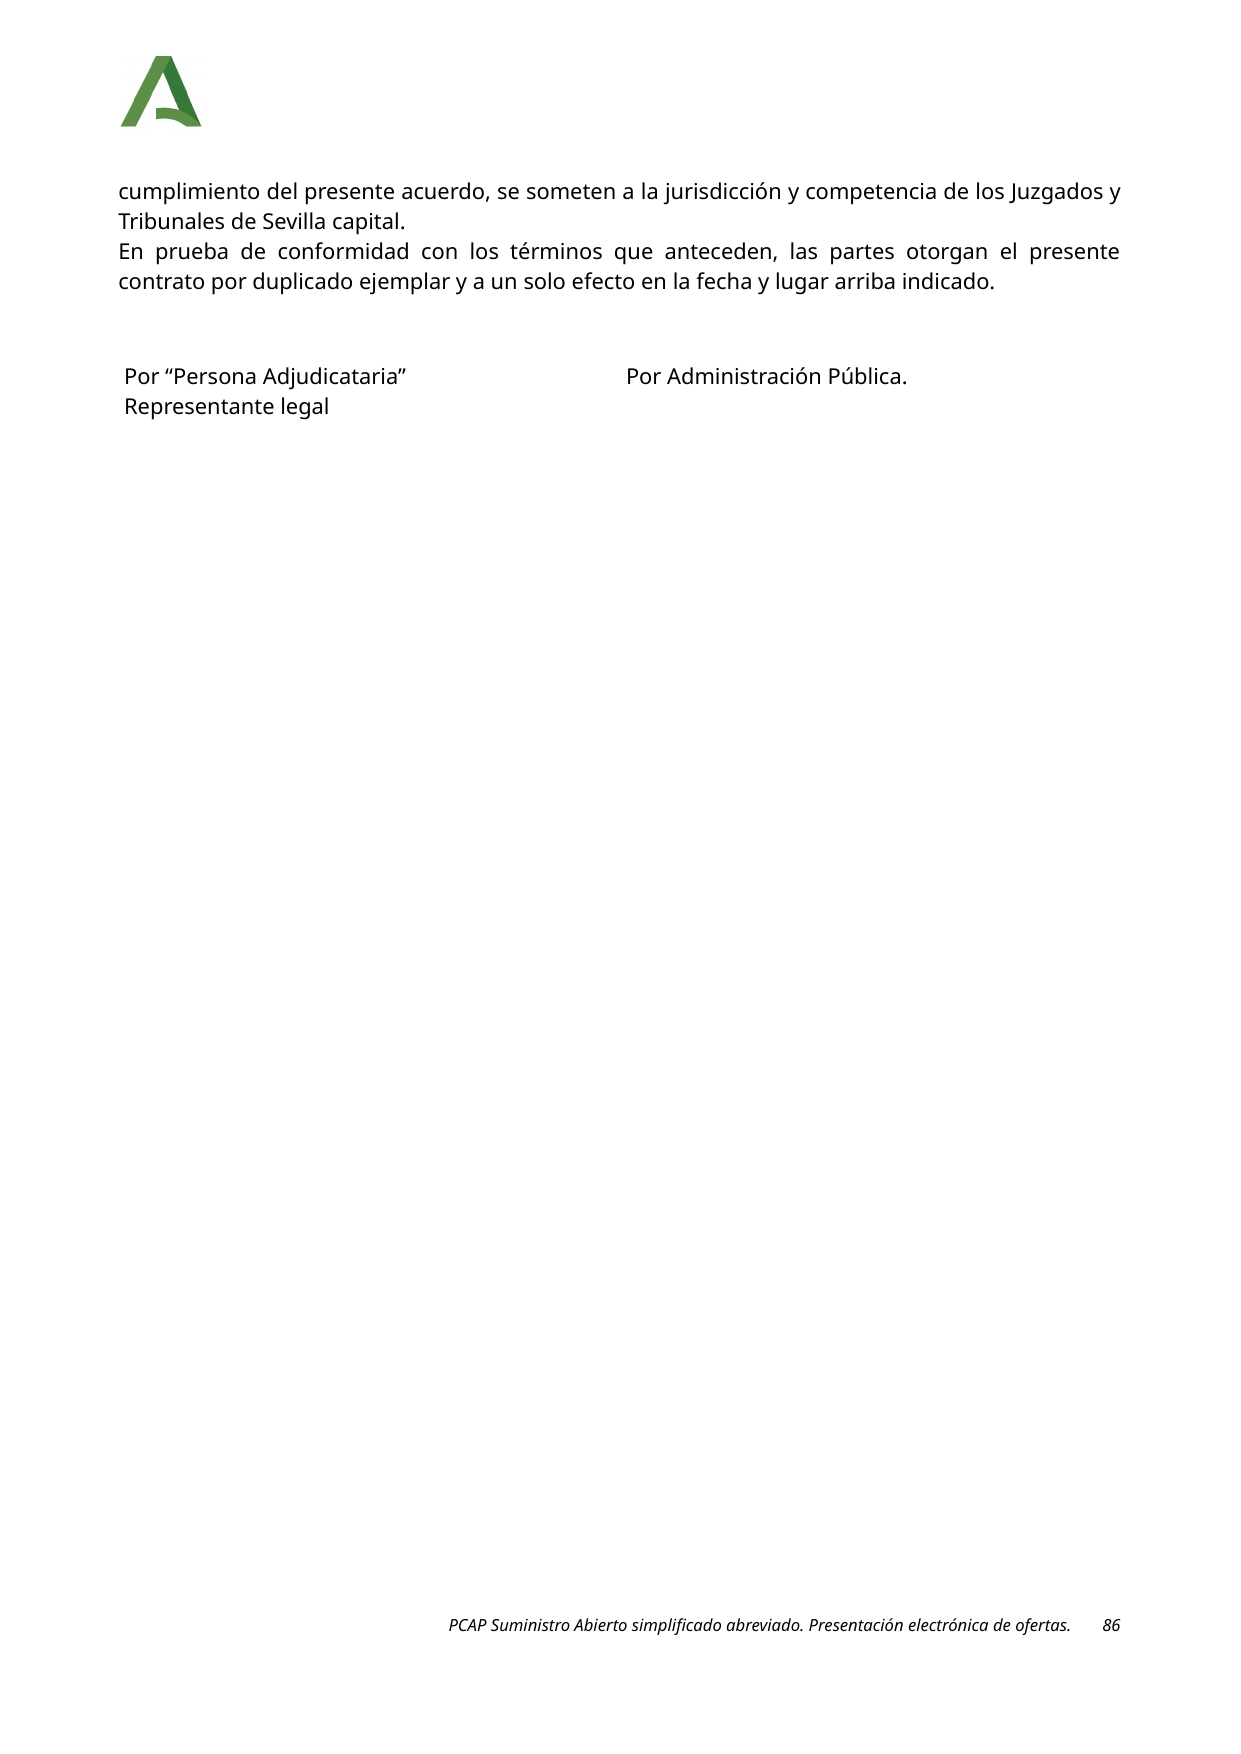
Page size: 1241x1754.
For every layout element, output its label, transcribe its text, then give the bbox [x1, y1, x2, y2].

table_header Por “Persona Adjudicataria” Representante legal [118, 355, 620, 426]
text En prueba de conformidad con los términos que anteceden, las partes otorgan el presente contrato por duplicado ejemplar y a un solo efecto en la fecha y lugar arriba indicado. [118, 236, 1122, 296]
picture [116, 52, 205, 131]
text cumplimiento del presente acuerdo, se someten a la jurisdicción y competencia de los Juzgados y Tribunales de Sevilla capital. [118, 176, 1122, 236]
table_header Por Administración Pública. [620, 355, 1122, 426]
